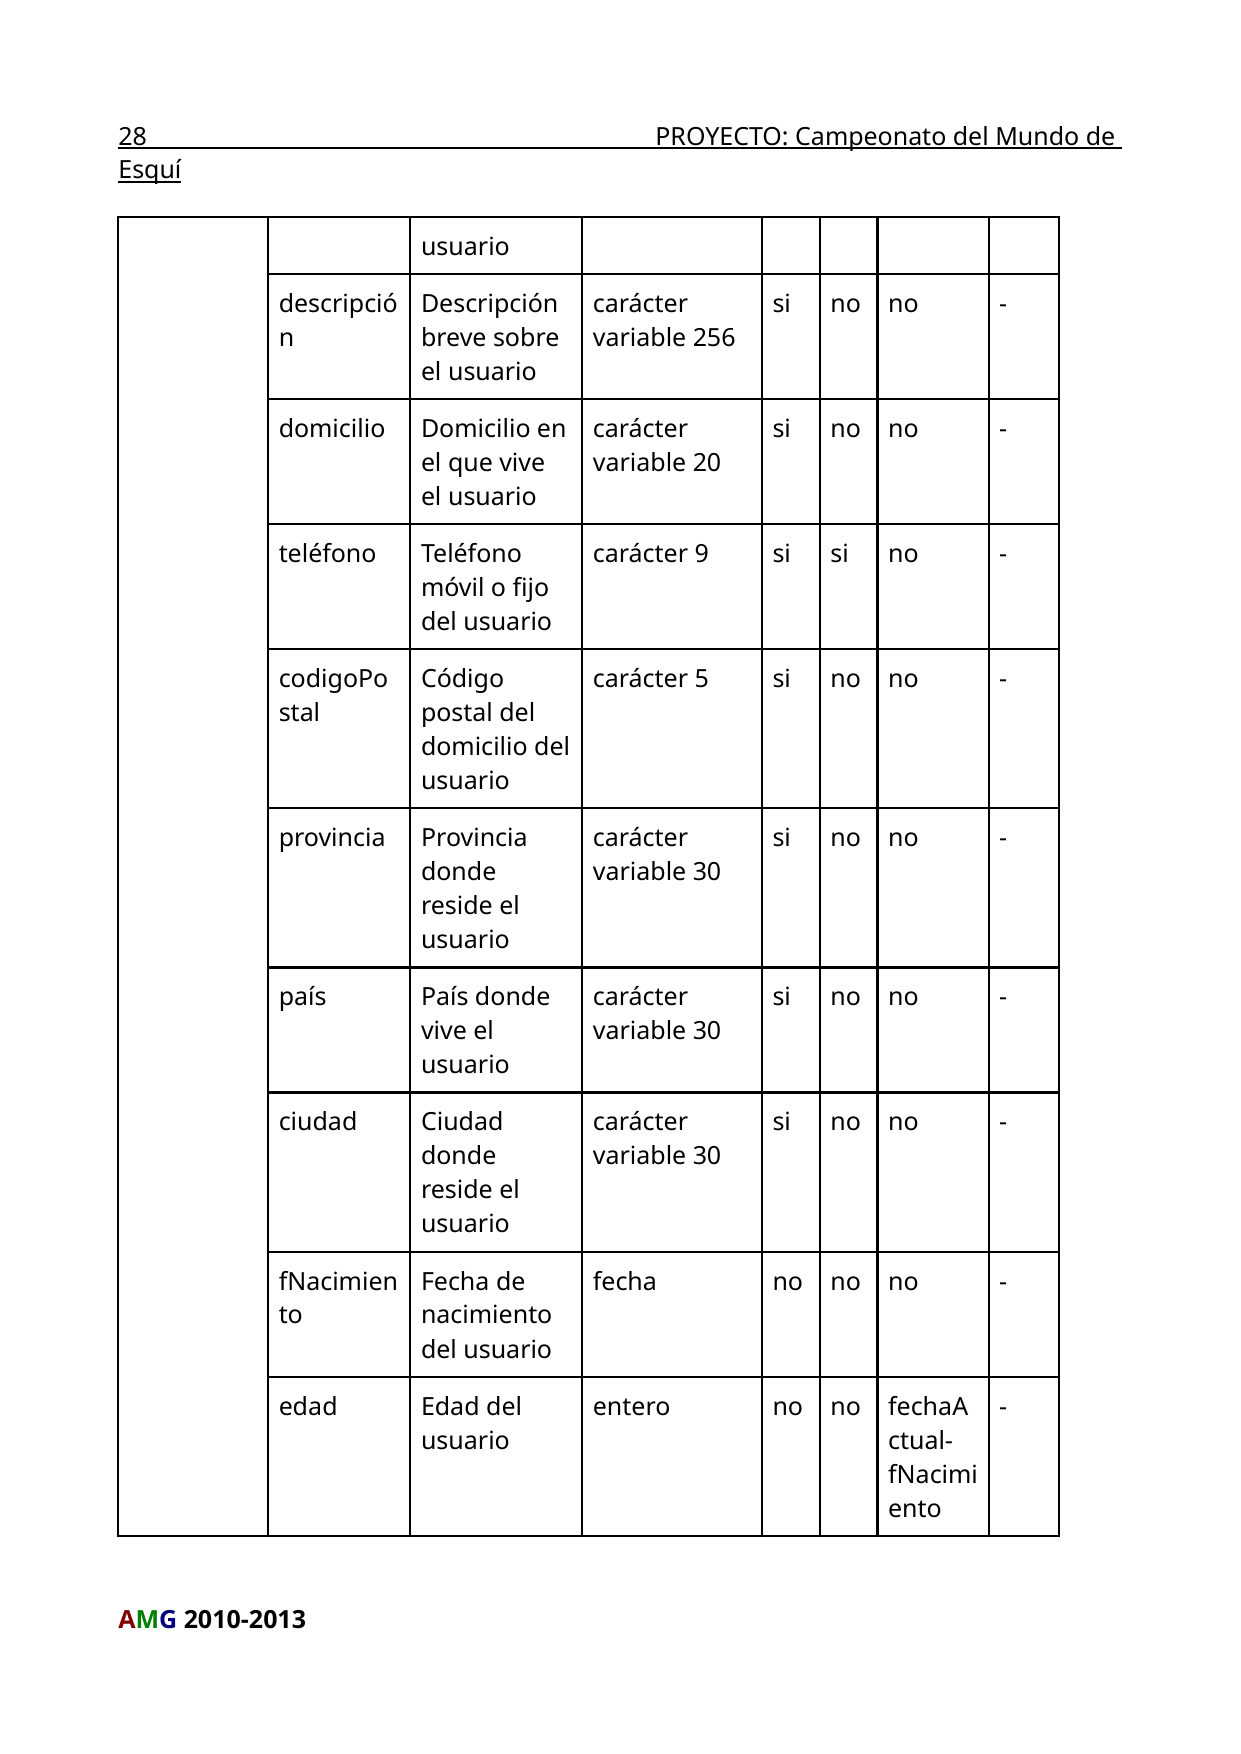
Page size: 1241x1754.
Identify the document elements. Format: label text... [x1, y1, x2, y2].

table_cell ciudad [269, 1094, 409, 1251]
table_cell - [990, 400, 1058, 523]
table_cell Ciudad donde reside el usuario [411, 1094, 581, 1251]
table_cell [583, 218, 761, 273]
table_cell carácter 9 [583, 525, 761, 648]
table_cell Domicilio en el que vive el usuario [411, 400, 581, 523]
table_cell entero [583, 1378, 761, 1535]
table_cell - [990, 275, 1058, 398]
table_cell edad [269, 1378, 409, 1535]
table_cell - [990, 1253, 1058, 1376]
table_cell no [879, 1094, 988, 1251]
table_cell si [763, 400, 819, 523]
table_cell carácter 5 [583, 650, 761, 807]
table_cell no [763, 1378, 819, 1535]
table_cell teléfono [269, 525, 409, 648]
table_cell [119, 218, 267, 1535]
table_cell no [821, 650, 876, 807]
table_cell - [990, 1378, 1058, 1535]
table_cell no [821, 1253, 876, 1376]
table_cell Descripción breve sobre el usuario [411, 275, 581, 398]
table_cell Fecha de nacimiento del usuario [411, 1253, 581, 1376]
table_cell fNacimiento [269, 1253, 409, 1376]
table_cell - [990, 525, 1058, 648]
table_cell si [763, 809, 819, 966]
table_cell no [821, 969, 876, 1091]
table_cell Teléfono móvil o fijo del usuario [411, 525, 581, 648]
table_cell no [821, 275, 876, 398]
table_cell carácter variable 256 [583, 275, 761, 398]
table_cell no [763, 1253, 819, 1376]
table_cell codigoPostal [269, 650, 409, 807]
table_cell si [763, 525, 819, 648]
table_cell descripción [269, 275, 409, 398]
table_cell Edad del usuario [411, 1378, 581, 1535]
table_cell [879, 218, 988, 273]
table_cell no [821, 1378, 876, 1535]
table_cell País donde vive el usuario [411, 969, 581, 1091]
table_cell usuario [411, 218, 581, 273]
table_cell provincia [269, 809, 409, 966]
table_cell Provincia donde reside el usuario [411, 809, 581, 966]
table_cell si [763, 275, 819, 398]
table_cell - [990, 969, 1058, 1091]
table_cell [763, 218, 819, 273]
table_cell - [990, 1094, 1058, 1251]
table_cell no [821, 809, 876, 966]
table_cell carácter variable 30 [583, 1094, 761, 1251]
table_cell no [879, 400, 988, 523]
table_cell si [763, 969, 819, 1091]
table_cell - [990, 218, 1058, 273]
table_cell fecha [583, 1253, 761, 1376]
table_cell [269, 218, 409, 273]
table_cell carácter variable 20 [583, 400, 761, 523]
table_cell no [879, 809, 988, 966]
table_cell - [990, 809, 1058, 966]
table_cell domicilio [269, 400, 409, 523]
table_cell si [821, 525, 876, 648]
table_cell - [990, 650, 1058, 807]
table_cell no [879, 1253, 988, 1376]
table_cell no [879, 969, 988, 1091]
table_cell si [763, 650, 819, 807]
table_cell no [879, 650, 988, 807]
table_cell no [821, 400, 876, 523]
table_cell [821, 218, 876, 273]
table_cell no [821, 1094, 876, 1251]
table_cell Código postal del domicilio del usuario [411, 650, 581, 807]
table_cell no [879, 525, 988, 648]
table_cell carácter variable 30 [583, 969, 761, 1091]
table_cell carácter variable 30 [583, 809, 761, 966]
table_cell si [763, 1094, 819, 1251]
table_cell país [269, 969, 409, 1091]
table_cell no [879, 275, 988, 398]
table_cell fechaActual-fNacimiento [879, 1378, 988, 1535]
